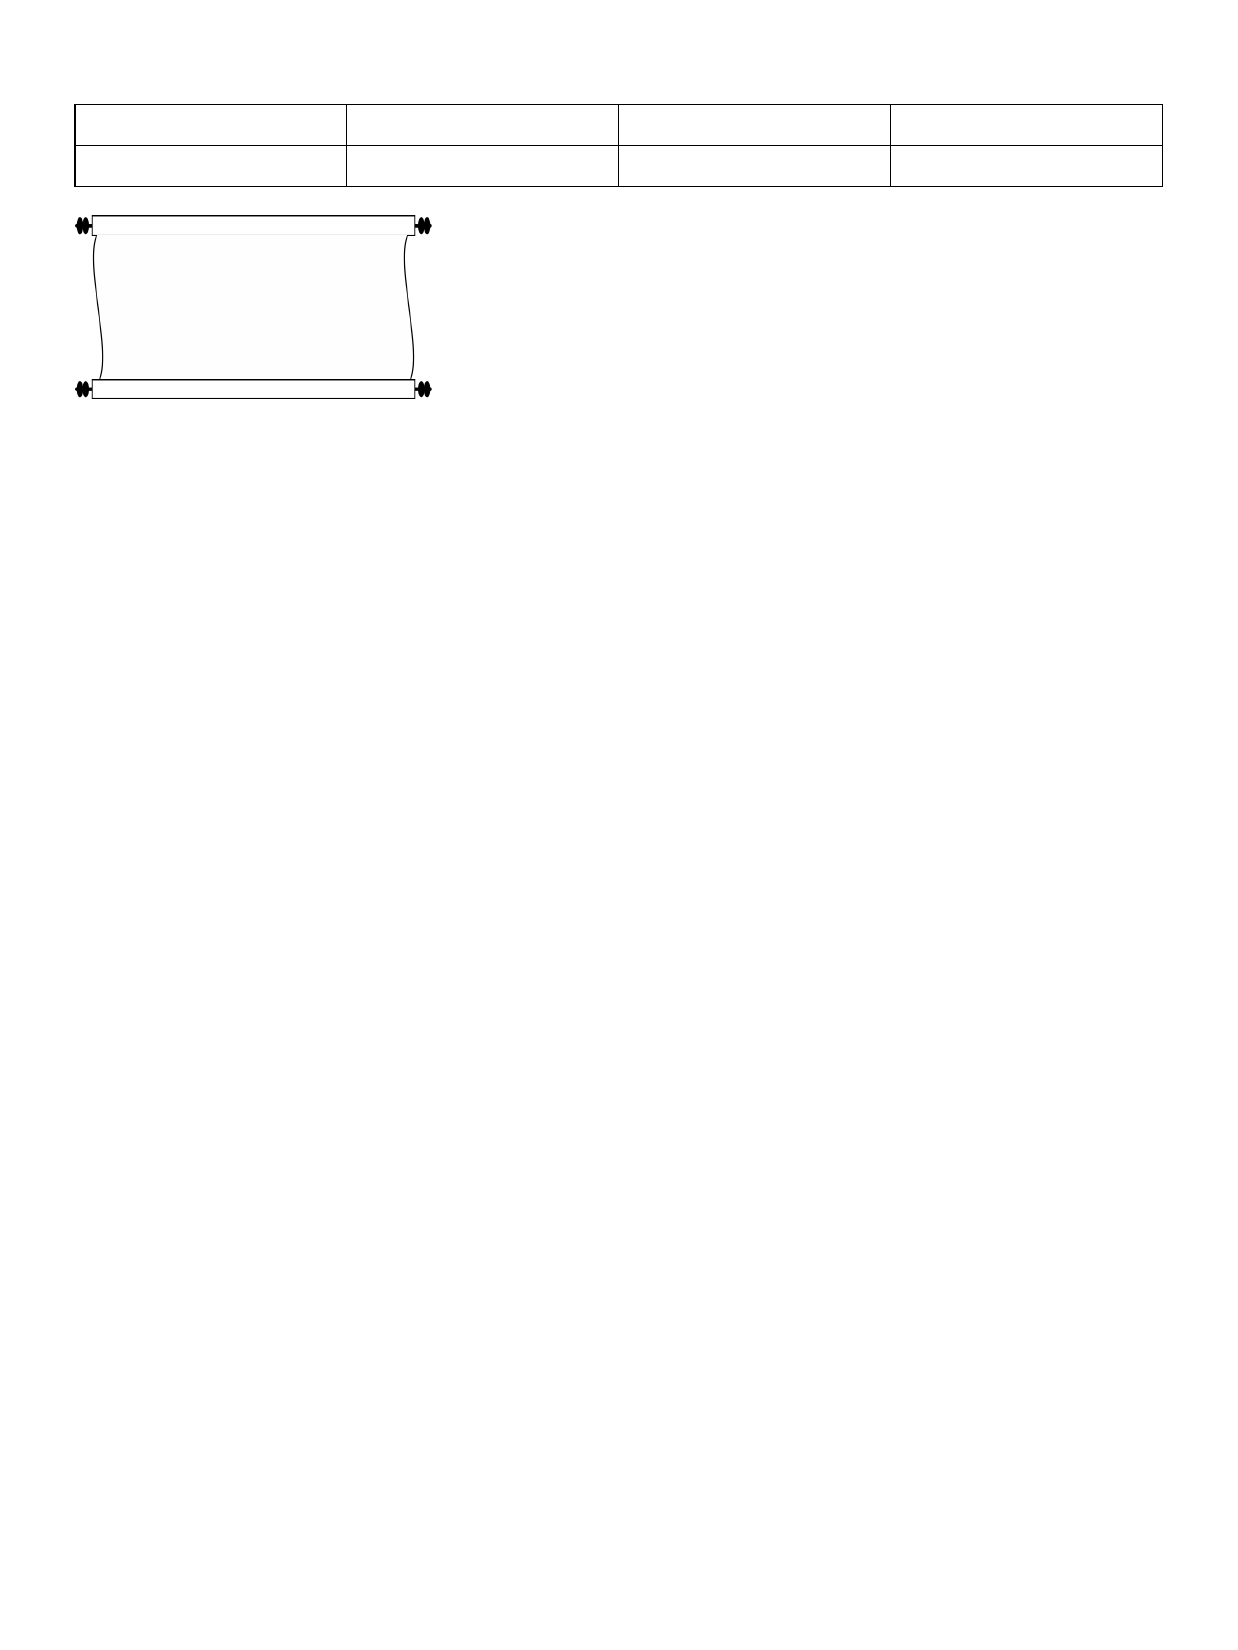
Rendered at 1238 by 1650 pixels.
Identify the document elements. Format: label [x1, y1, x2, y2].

table_cell [75, 380, 431, 399]
table_header [76, 105, 346, 145]
table_header [619, 105, 890, 145]
table_cell [75, 235, 431, 379]
table_cell [891, 146, 1162, 186]
table_header [347, 105, 618, 145]
table_header [891, 105, 1162, 145]
table_cell [619, 146, 890, 186]
table_cell [76, 146, 346, 186]
table_header [75, 216, 431, 235]
table_cell [347, 146, 618, 186]
